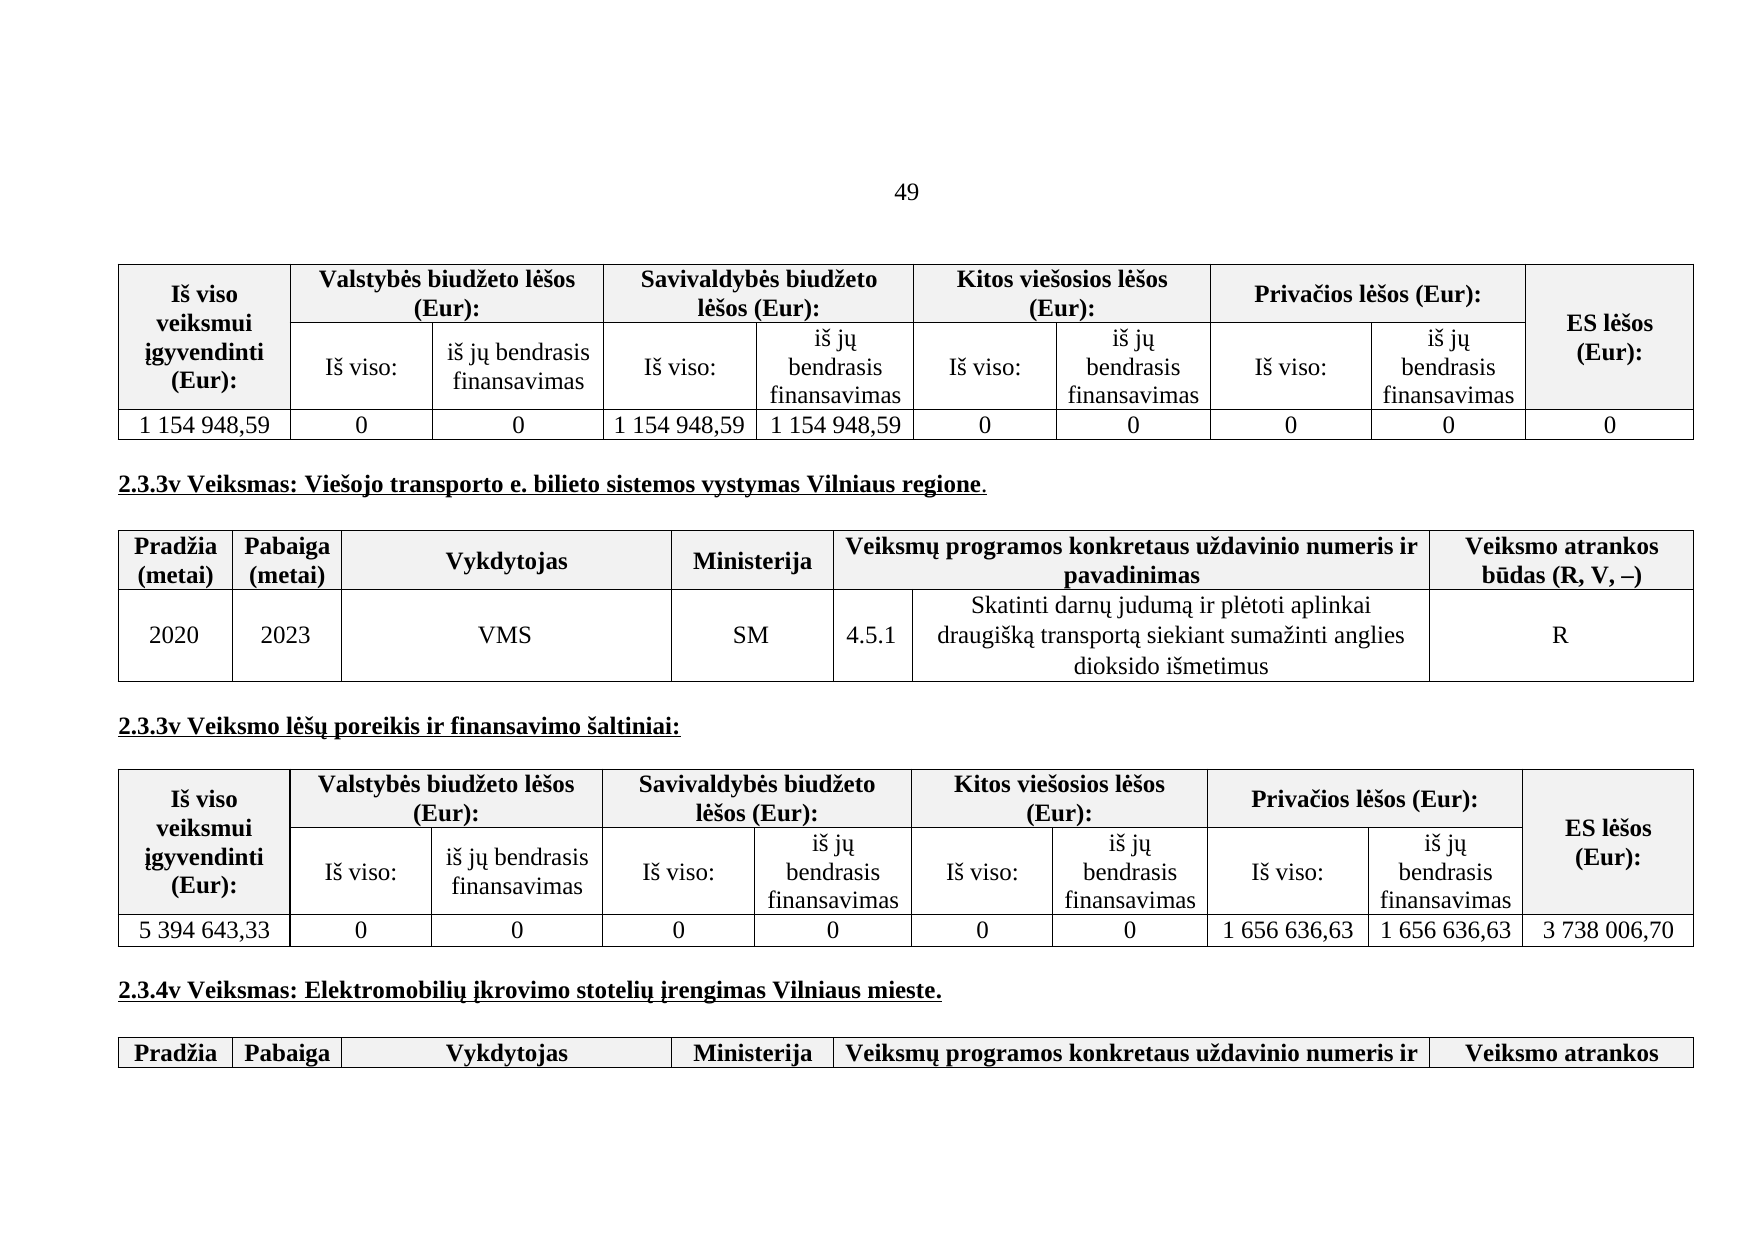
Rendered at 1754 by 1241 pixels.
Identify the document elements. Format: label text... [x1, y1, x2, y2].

table_cell 0 [433, 410, 603, 439]
table_header Pradžia [119, 1038, 232, 1067]
table_cell 1 656 636,63 [1208, 915, 1368, 946]
table_cell 1 154 948,59 [604, 410, 756, 439]
table_cell iš jų bendrasis finansavimas [1369, 828, 1522, 914]
table_cell 0 [603, 915, 754, 946]
table_header Iš viso veiksmui įgyvendinti (Eur): [119, 770, 289, 914]
table_cell iš jų bendrasis finansavimas [432, 828, 602, 914]
table_header Pabaiga (metai) [233, 531, 341, 589]
table_header Kitos viešosios lėšos (Eur): [912, 770, 1207, 827]
table_cell 0 [755, 915, 911, 946]
table_cell Skatinti darnų judumą ir plėtoti aplinkai draugišką transportą siekiant sumažinti anglies dioksido išmetimus [913, 590, 1429, 681]
table_header Valstybės biudžeto lėšos (Eur): [291, 770, 602, 827]
table_cell iš jų bendrasis finansavimas [433, 323, 603, 409]
table_cell Iš viso: [291, 828, 431, 914]
table_cell 0 [291, 410, 432, 439]
table_cell iš jų bendrasis finansavimas [1372, 323, 1525, 409]
table_cell 0 [1372, 410, 1525, 439]
table_cell 3 738 006,70 [1523, 915, 1693, 946]
table_header Privačios lėšos (Eur): [1211, 265, 1525, 322]
table_header ES lėšos (Eur): [1526, 265, 1693, 409]
table_cell 2020 [119, 590, 232, 681]
text 2.3.4v Veiksmas: Elektromobilių įkrovimo stotelių įrengimas Vilniaus mieste. [118, 976, 1695, 1004]
table_header Veiksmų programos konkretaus uždavinio numeris ir [834, 1038, 1429, 1067]
table_header Privačios lėšos (Eur): [1208, 770, 1522, 827]
table_cell SM [672, 590, 833, 681]
text 2.3.3v Veiksmo lėšų poreikis ir finansavimo šaltiniai: [118, 711, 1695, 740]
table_header Iš viso veiksmui įgyvendinti (Eur): [119, 265, 290, 409]
table_cell VMS [342, 590, 671, 681]
table_cell R [1430, 590, 1693, 681]
table_cell 0 [912, 915, 1052, 946]
table_cell 0 [1211, 410, 1371, 439]
table_cell Iš viso: [604, 323, 756, 409]
table_header Vykdytojas [342, 1038, 671, 1067]
table_cell 0 [1053, 915, 1207, 946]
table_header Veiksmo atrankos būdas (R, V, –) [1430, 531, 1693, 589]
table_header Veiksmo atrankos [1430, 1038, 1693, 1067]
table_header Pradžia (metai) [119, 531, 232, 589]
table_cell Iš viso: [603, 828, 754, 914]
table_cell Iš viso: [291, 323, 432, 409]
table_cell 0 [1057, 410, 1210, 439]
table_header Ministerija [672, 531, 833, 589]
table_cell 5 394 643,33 [119, 915, 289, 946]
table_cell Iš viso: [1208, 828, 1368, 914]
table_header Ministerija [672, 1038, 833, 1067]
table_cell 1 154 948,59 [757, 410, 913, 439]
table_cell 0 [914, 410, 1056, 439]
table_header Kitos viešosios lėšos (Eur): [914, 265, 1210, 322]
table_cell iš jų bendrasis finansavimas [1057, 323, 1210, 409]
table_cell 2023 [233, 590, 341, 681]
table_cell Iš viso: [1211, 323, 1371, 409]
table_header ES lėšos (Eur): [1523, 770, 1693, 914]
table_cell 0 [432, 915, 602, 946]
table_header Valstybės biudžeto lėšos (Eur): [291, 265, 603, 322]
table_cell iš jų bendrasis finansavimas [755, 828, 911, 914]
table_header Savivaldybės biudžeto lėšos (Eur): [603, 770, 911, 827]
table_cell iš jų bendrasis finansavimas [757, 323, 913, 409]
text 2.3.3v Veiksmas: Viešojo transporto e. bilieto sistemos vystymas Vilniaus regione. [118, 469, 1695, 498]
table_cell Iš viso: [914, 323, 1056, 409]
table_cell 1 154 948,59 [119, 410, 290, 439]
table_header Veiksmų programos konkretaus uždavinio numeris ir pavadinimas [834, 531, 1429, 589]
table_header Savivaldybės biudžeto lėšos (Eur): [604, 265, 913, 322]
table_cell Iš viso: [912, 828, 1052, 914]
table_cell 4.5.1 [834, 590, 912, 681]
table_cell 0 [291, 915, 431, 946]
table_cell 0 [1526, 410, 1693, 439]
table_header Pabaiga [233, 1038, 341, 1067]
table_cell iš jų bendrasis finansavimas [1053, 828, 1207, 914]
table_header Vykdytojas [342, 531, 671, 589]
table_cell 1 656 636,63 [1369, 915, 1522, 946]
